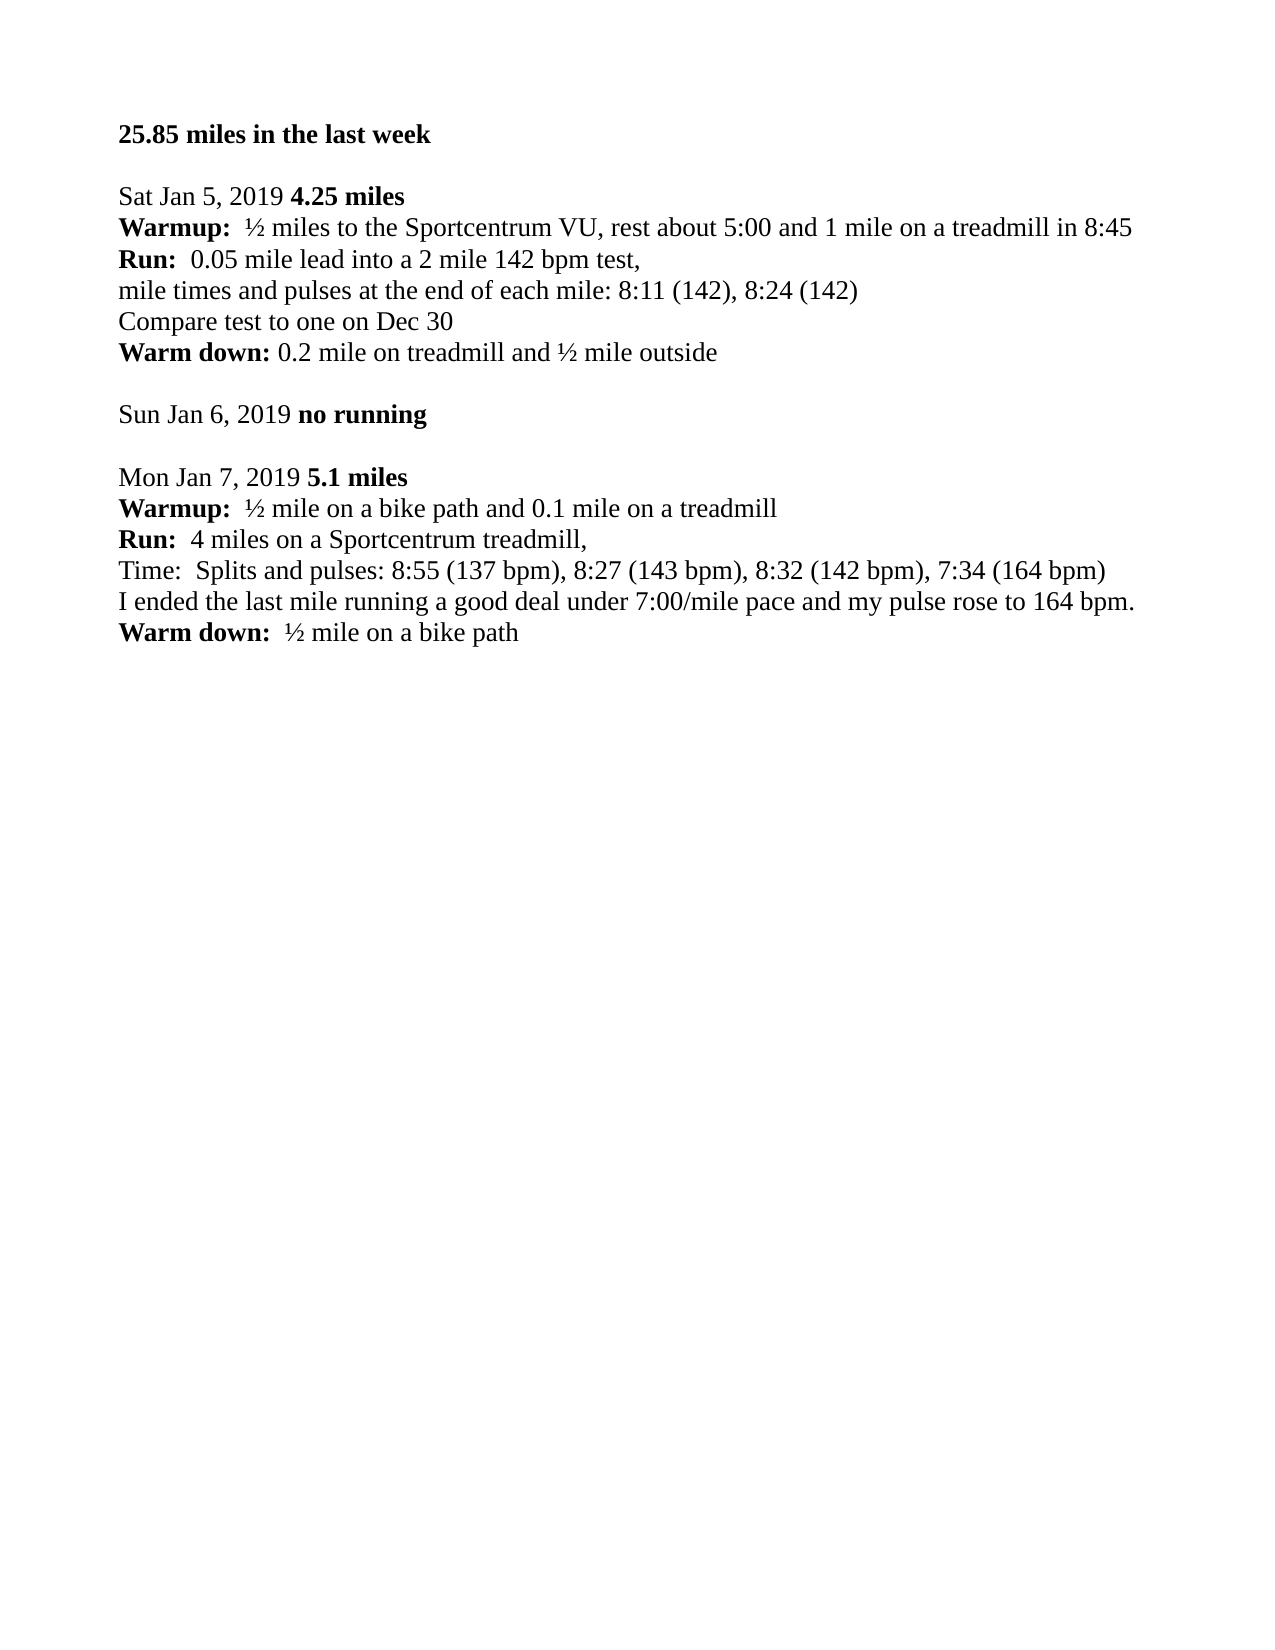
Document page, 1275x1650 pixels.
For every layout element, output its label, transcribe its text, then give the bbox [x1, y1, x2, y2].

text Warmup: ½ miles to the Sportcentrum VU, rest about 5:00 and 1 mile on a treadmill in 8:45 [118, 212, 1157, 243]
text Run: 0.05 mile lead into a 2 mile 142 bpm test, [118, 243, 1157, 274]
text Warm down: ½ mile on a bike path [118, 616, 1157, 648]
list 25.85 miles in the last week [118, 118, 1161, 149]
text Compare test to one on Dec 30 [118, 305, 1157, 336]
text Warmup: ½ mile on a bike path and 0.1 mile on a treadmill [118, 492, 1157, 523]
text Time: Splits and pulses: 8:55 (137 bpm), 8:27 (143 bpm), 8:32 (142 bpm), 7:34 (164 bpm) [118, 554, 1157, 585]
text Sun Jan 6, 2019 no running [118, 398, 1157, 429]
text Sat Jan 5, 2019 4.25 miles [118, 180, 1157, 212]
text mile times and pulses at the end of each mile: 8:11 (142), 8:24 (142) [118, 274, 1157, 305]
text Mon Jan 7, 2019 5.1 miles [118, 461, 1157, 492]
text Warm down: 0.2 mile on treadmill and ½ mile outside [118, 336, 1157, 367]
text Run: 4 miles on a Sportcentrum treadmill, [118, 523, 1157, 554]
text I ended the last mile running a good deal under 7:00/mile pace and my pulse rose to 164 bpm. [118, 585, 1157, 616]
